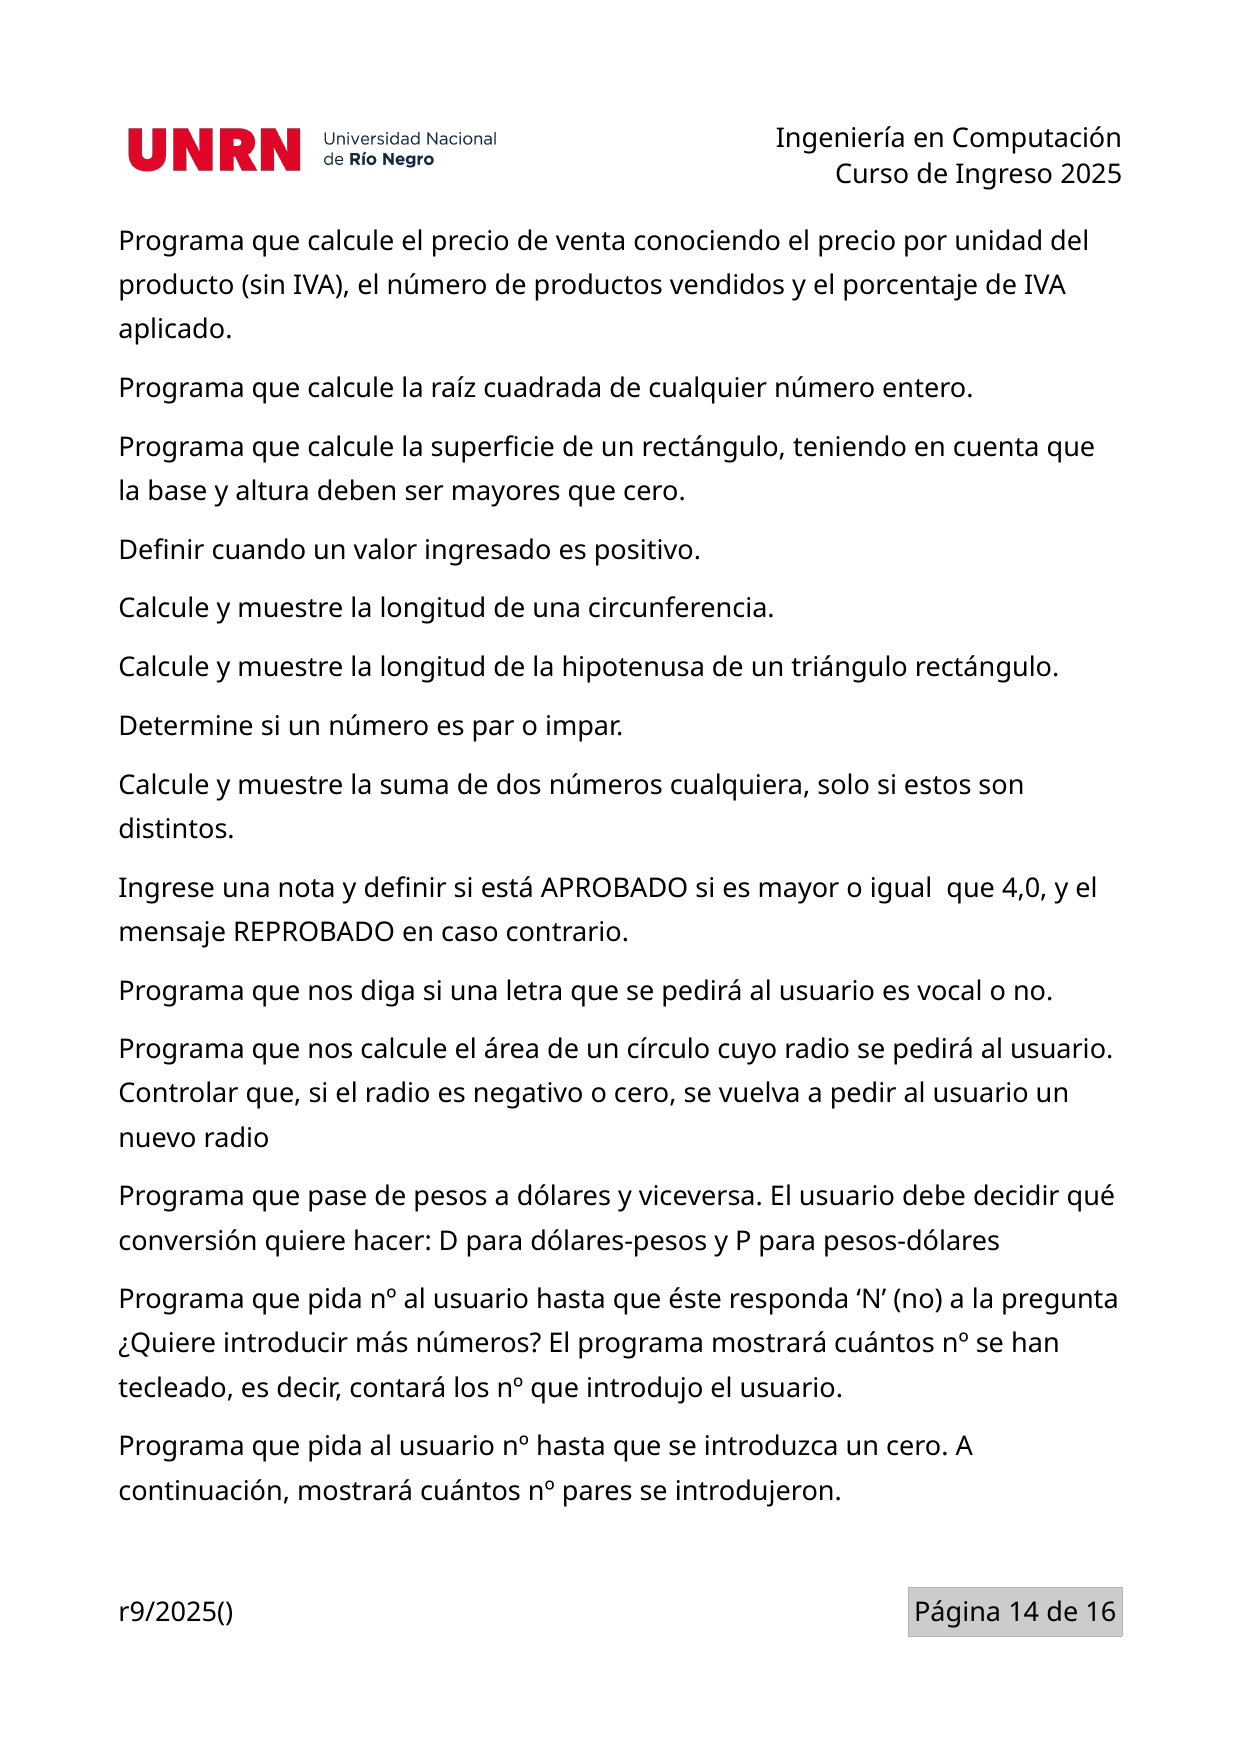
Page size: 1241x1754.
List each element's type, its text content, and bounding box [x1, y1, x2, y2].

text Programa que pida nº al usuario hasta que éste responda ‘N’ (no) a la pregunta ¿Quiere introducir más números? El programa mostrará cuántos nº se han tecleado, es decir, contará los nº que introdujo el usuario. [118, 1280, 1122, 1405]
text Programa que pida al usuario nº hasta que se introduzca un cero. A continuación, mostrará cuántos nº pares se introdujeron. [118, 1427, 1122, 1508]
text Programa que calcule la raíz cuadrada de cualquier número entero. [118, 368, 1122, 405]
text Programa que calcule el precio de venta conociendo el precio por unidad del producto (sin IVA), el número de productos vendidos y el porcentaje de IVA aplicado. [118, 221, 1122, 347]
text Programa que calcule la superficie de un rectángulo, teniendo en cuenta que la base y altura deben ser mayores que cero. [118, 427, 1122, 508]
text Ingrese una nota y definir si está APROBADO si es mayor o igual que 4,0, y el mensaje REPROBADO en caso contrario. [118, 868, 1122, 949]
text Programa que nos calcule el área de un círculo cuyo radio se pedirá al usuario. Controlar que, si el radio es negativo o cero, se vuelva a pedir al usuario un nuevo radio [118, 1030, 1122, 1155]
text Calcule y muestre la longitud de la hipotenusa de un triángulo rectángulo. [118, 648, 1122, 684]
text Calcule y muestre la longitud de una circunferencia. [118, 589, 1122, 626]
text Calcule y muestre la suma de dos números cualquiera, solo si estos son distintos. [118, 765, 1122, 846]
text Definir cuando un valor ingresado es positivo. [118, 530, 1122, 567]
picture [118, 118, 505, 180]
text Programa que nos diga si una letra que se pedirá al usuario es vocal o no. [118, 971, 1122, 1008]
text Programa que pase de pesos a dólares y viceversa. El usuario debe decidir qué conversión quiere hacer: D para dólares-pesos y P para pesos-dólares [118, 1177, 1122, 1258]
text Determine si un número es par o impar. [118, 706, 1122, 743]
